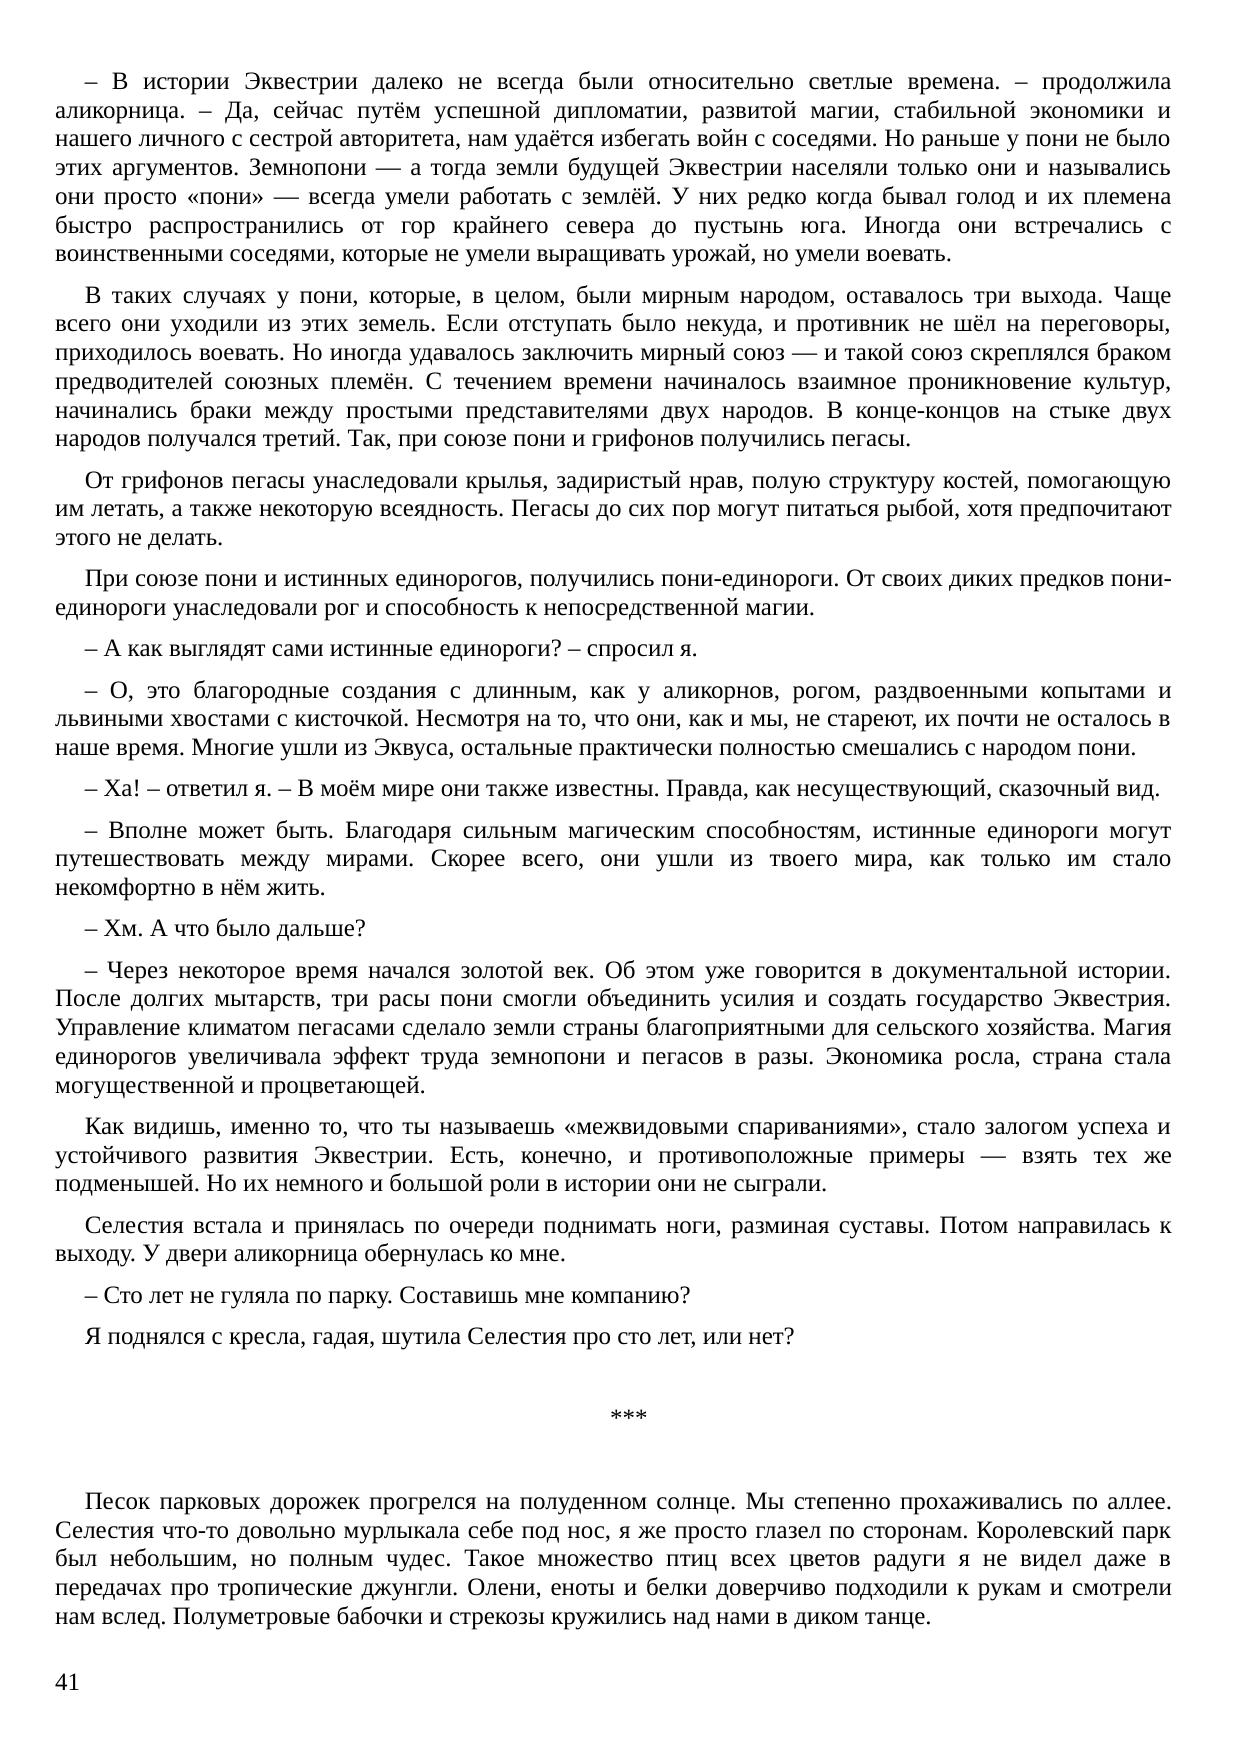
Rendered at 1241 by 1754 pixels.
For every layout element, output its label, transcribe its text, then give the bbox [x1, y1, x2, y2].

text – О, это благородные создания с длинным, как у аликорнов, рогом, раздвоенными копытами и львиными хвостами с кисточкой. Несмотря на то, что они, как и мы, не стареют, их почти не осталось в наше время. Многие ушли из Эквуса, остальные практически полностью смешались с народом пони. [55, 675, 1173, 761]
text – Ха! – ответил я. – В моём мире они также известны. Правда, как несуществующий, сказочный вид. [55, 773, 1173, 802]
text Я поднялся с кресла, гадая, шутила Селестия про сто лет, или нет? [55, 1321, 1173, 1350]
text При союзе пони и истинных единорогов, получились пони-единороги. От своих диких предков пони-единороги унаследовали рог и способность к непосредственной магии. [55, 563, 1173, 621]
text – Сто лет не гуляла по парку. Составишь мне компанию? [55, 1280, 1173, 1308]
text – В истории Эквестрии далеко не всегда были относительно светлые времена. – продолжила аликорница. – Да, сейчас путём успешной дипломатии, развитой магии, стабильной экономики и нашего личного с сестрой авторитета, нам удаётся избегать войн с соседями. Но раньше у пони не было этих аргументов. Земнопони — а тогда земли будущей Эквестрии населяли только они и назывались они просто «пони» — всегда умели работать с землёй. У них редко когда бывал голод и их племена быстро распространились от гор крайнего севера до пустынь юга. Иногда они встречались с воинственными соседями, которые не умели выращивать урожай, но умели воевать. [55, 66, 1173, 267]
text *** [55, 1403, 1173, 1432]
text Песок парковых дорожек прогрелся на полуденном солнце. Мы степенно прохаживались по аллее. Селестия что-то довольно мурлыкала себе под нос, я же просто глазел по сторонам. Королевский парк был небольшим, но полным чудес. Такое множество птиц всех цветов радуги я не видел даже в передачах про тропические джунгли. Олени, еноты и белки доверчиво подходили к рукам и смотрели нам вслед. Полуметровые бабочки и стрекозы кружились над нами в диком танце. [55, 1486, 1173, 1630]
text Как видишь, именно то, что ты называешь «межвидовыми спариваниями», стало залогом успеха и устойчивого развития Эквестрии. Есть, конечно, и противоположные примеры — взять тех же подменышей. Но их немного и большой роли в истории они не сыграли. [55, 1111, 1173, 1197]
text – Через некоторое время начался золотой век. Об этом уже говорится в документальной истории. После долгих мытарств, три расы пони смогли объединить усилия и создать государство Эквестрия. Управление климатом пегасами сделало земли страны благоприятными для сельского хозяйства. Магия единорогов увеличивала эффект труда земнопони и пегасов в разы. Экономика росла, страна стала могущественной и процветающей. [55, 955, 1173, 1098]
text Селестия встала и принялась по очереди поднимать ноги, разминая суставы. Потом направилась к выходу. У двери аликорница обернулась ко мне. [55, 1210, 1173, 1267]
text – Вполне может быть. Благодаря сильным магическим способностям, истинные единороги могут путешествовать между мирами. Скорее всего, они ушли из твоего мира, как только им стало некомфортно в нём жить. [55, 815, 1173, 901]
text В таких случаях у пони, которые, в целом, были мирным народом, оставалось три выхода. Чаще всего они уходили из этих земель. Если отступать было некуда, и противник не шёл на переговоры, приходилось воевать. Но иногда удавалось заключить мирный союз — и такой союз скреплялся браком предводителей союзных племён. С течением времени начиналось взаимное проникновение культур, начинались браки между простыми представителями двух народов. В конце-концов на стыке двух народов получался третий. Так, при союзе пони и грифонов получились пегасы. [55, 280, 1173, 452]
text – А как выглядят сами истинные единороги? – спросил я. [55, 633, 1173, 662]
text – Хм. А что было дальше? [55, 913, 1173, 942]
text От грифонов пегасы унаследовали крылья, задиристый нрав, полую структуру костей, помогающую им летать, а также некоторую всеядность. Пегасы до сих пор могут питаться рыбой, хотя предпочитают этого не делать. [55, 465, 1173, 551]
